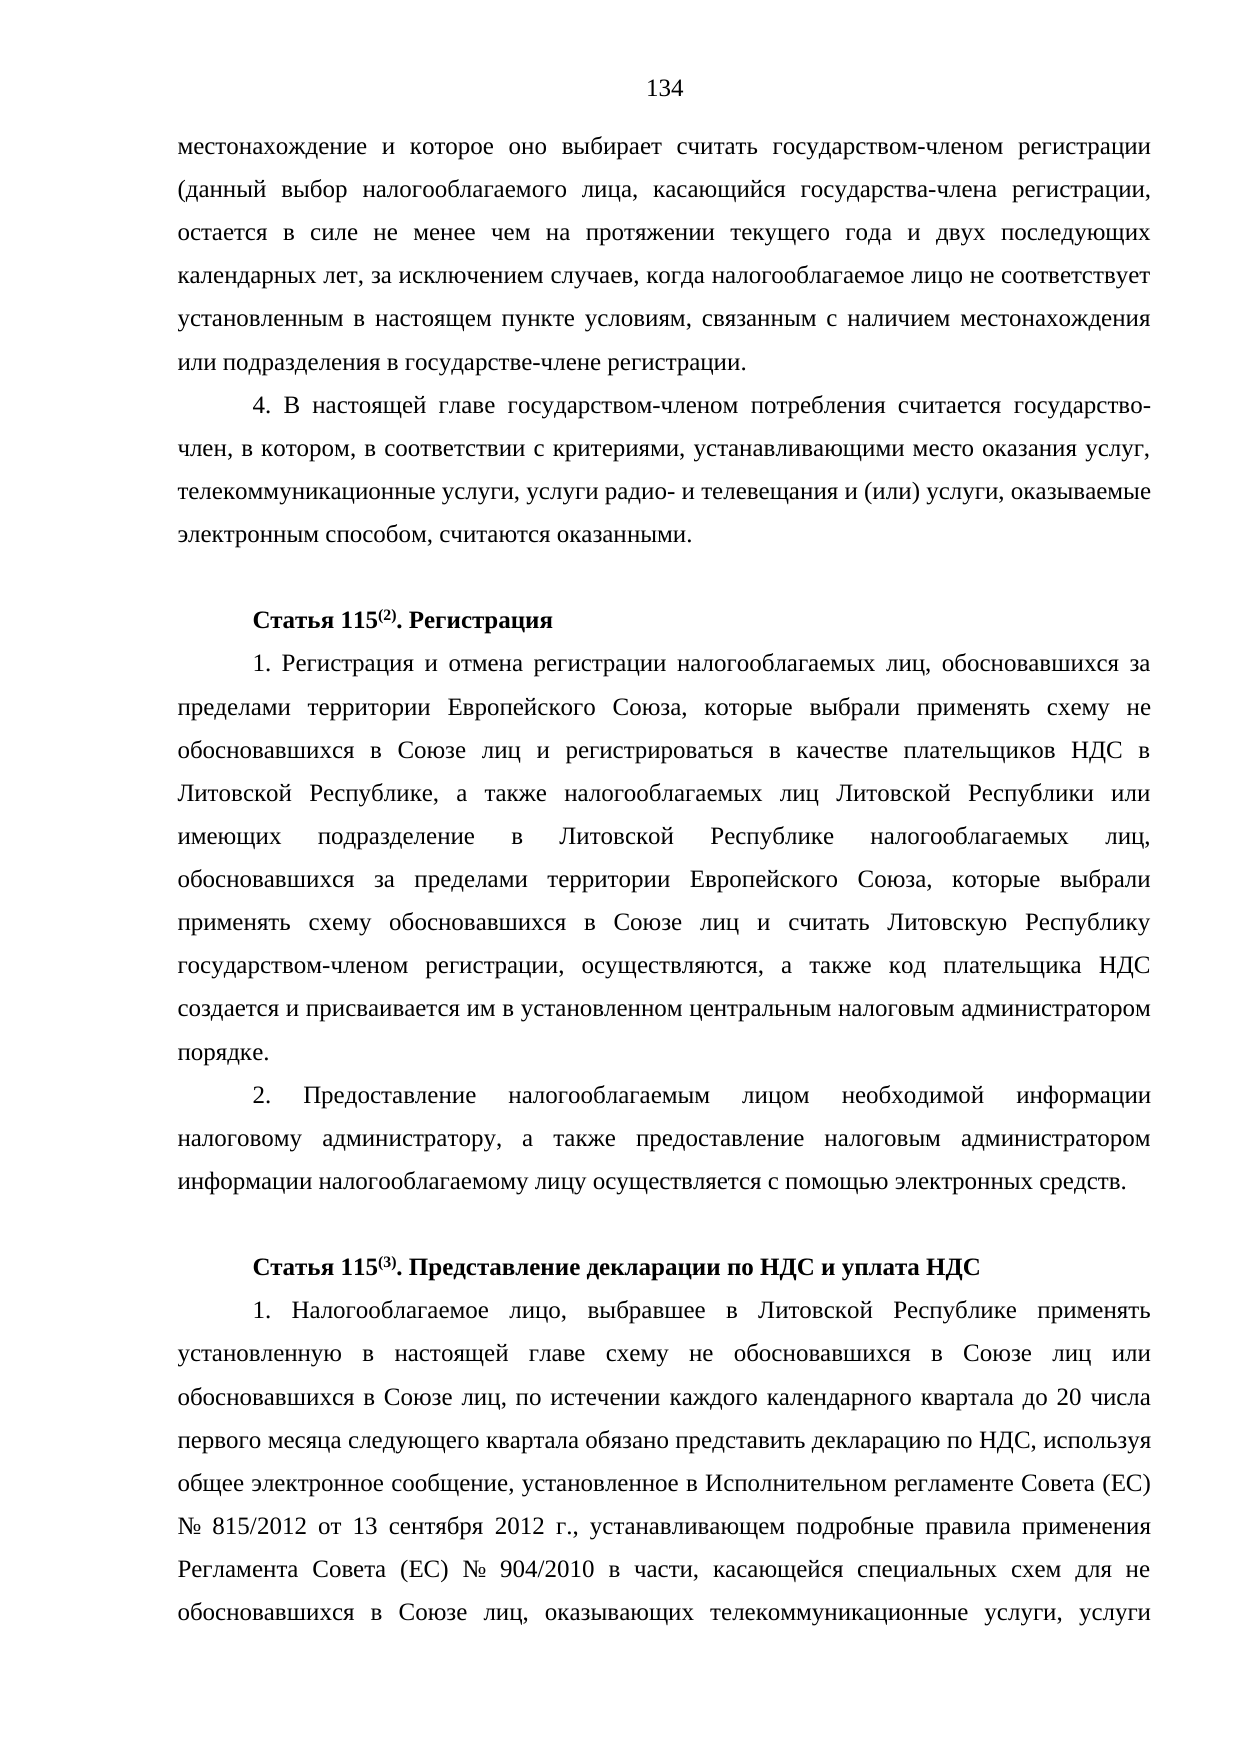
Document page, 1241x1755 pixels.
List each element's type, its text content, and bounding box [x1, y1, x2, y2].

text 1. Налогооблагаемое лицо, выбравшее в Литовской Республике применять установленную в настоящей главе схему не обосновавшихся в Союзе лиц или обосновавшихся в Союзе лиц, по истечении каждого календарного квартала до 20 числа первого месяца следующего квартала обязано представить декларацию по НДС, используя общее электронное сообщение, установленное в Исполнительном регламенте Совета (ЕС) № 815/2012 от 13 сентября 2012 г., устанавливающем подробные правила применения Регламента Совета (ЕС) № 904/2010 в части, касающейся специальных схем для не обосновавшихся в Союзе лиц, оказывающих телекоммуникационные услуги, услуги [177, 1295, 1152, 1626]
text Статья 115(2). Регистрация [177, 605, 1152, 634]
text Статья 115(3). Представление декларации по НДС и уплата НДС [177, 1252, 1152, 1281]
text 4. В настоящей главе государством-членом потребления считается государство-член, в котором, в соответствии с критериями, устанавливающими место оказания услуг, телекоммуникационные услуги, услуги радио- и телевещания и (или) услуги, оказываемые электронным способом, считаются оказанными. [177, 390, 1152, 548]
text 1. Регистрация и отмена регистрации налогооблагаемых лиц, обосновавшихся за пределами территории Европейского Союза, которые выбрали применять схему не обосновавшихся в Союзе лиц и регистрироваться в качестве плательщиков НДС в Литовской Республике, а также налогооблагаемых лиц Литовской Республики или имеющих подразделение в Литовской Республике налогооблагаемых лиц, обосновавшихся за пределами территории Европейского Союза, которые выбрали применять схему обосновавшихся в Союзе лиц и считать Литовскую Республику государством-членом регистрации, осуществляются, а также код плательщика НДС создается и присваивается им в установленном центральным налоговым администратором порядке. [177, 648, 1152, 1065]
text 2. Предоставление налогооблагаемым лицом необходимой информации налоговому администратору, а также предоставление налоговым администратором информации налогооблагаемому лицу осуществляется с помощью электронных средств. [177, 1080, 1152, 1195]
text местонахождение и которое оно выбирает считать государством-членом регистрации (данный выбор налогооблагаемого лица, касающийся государства-члена регистрации, остается в силе не менее чем на протяжении текущего года и двух последующих календарных лет, за исключением случаев, когда налогооблагаемое лицо не соответствует установленным в настоящем пункте условиям, связанным с наличием местонахождения или подразделения в государстве-члене регистрации. [177, 131, 1152, 375]
